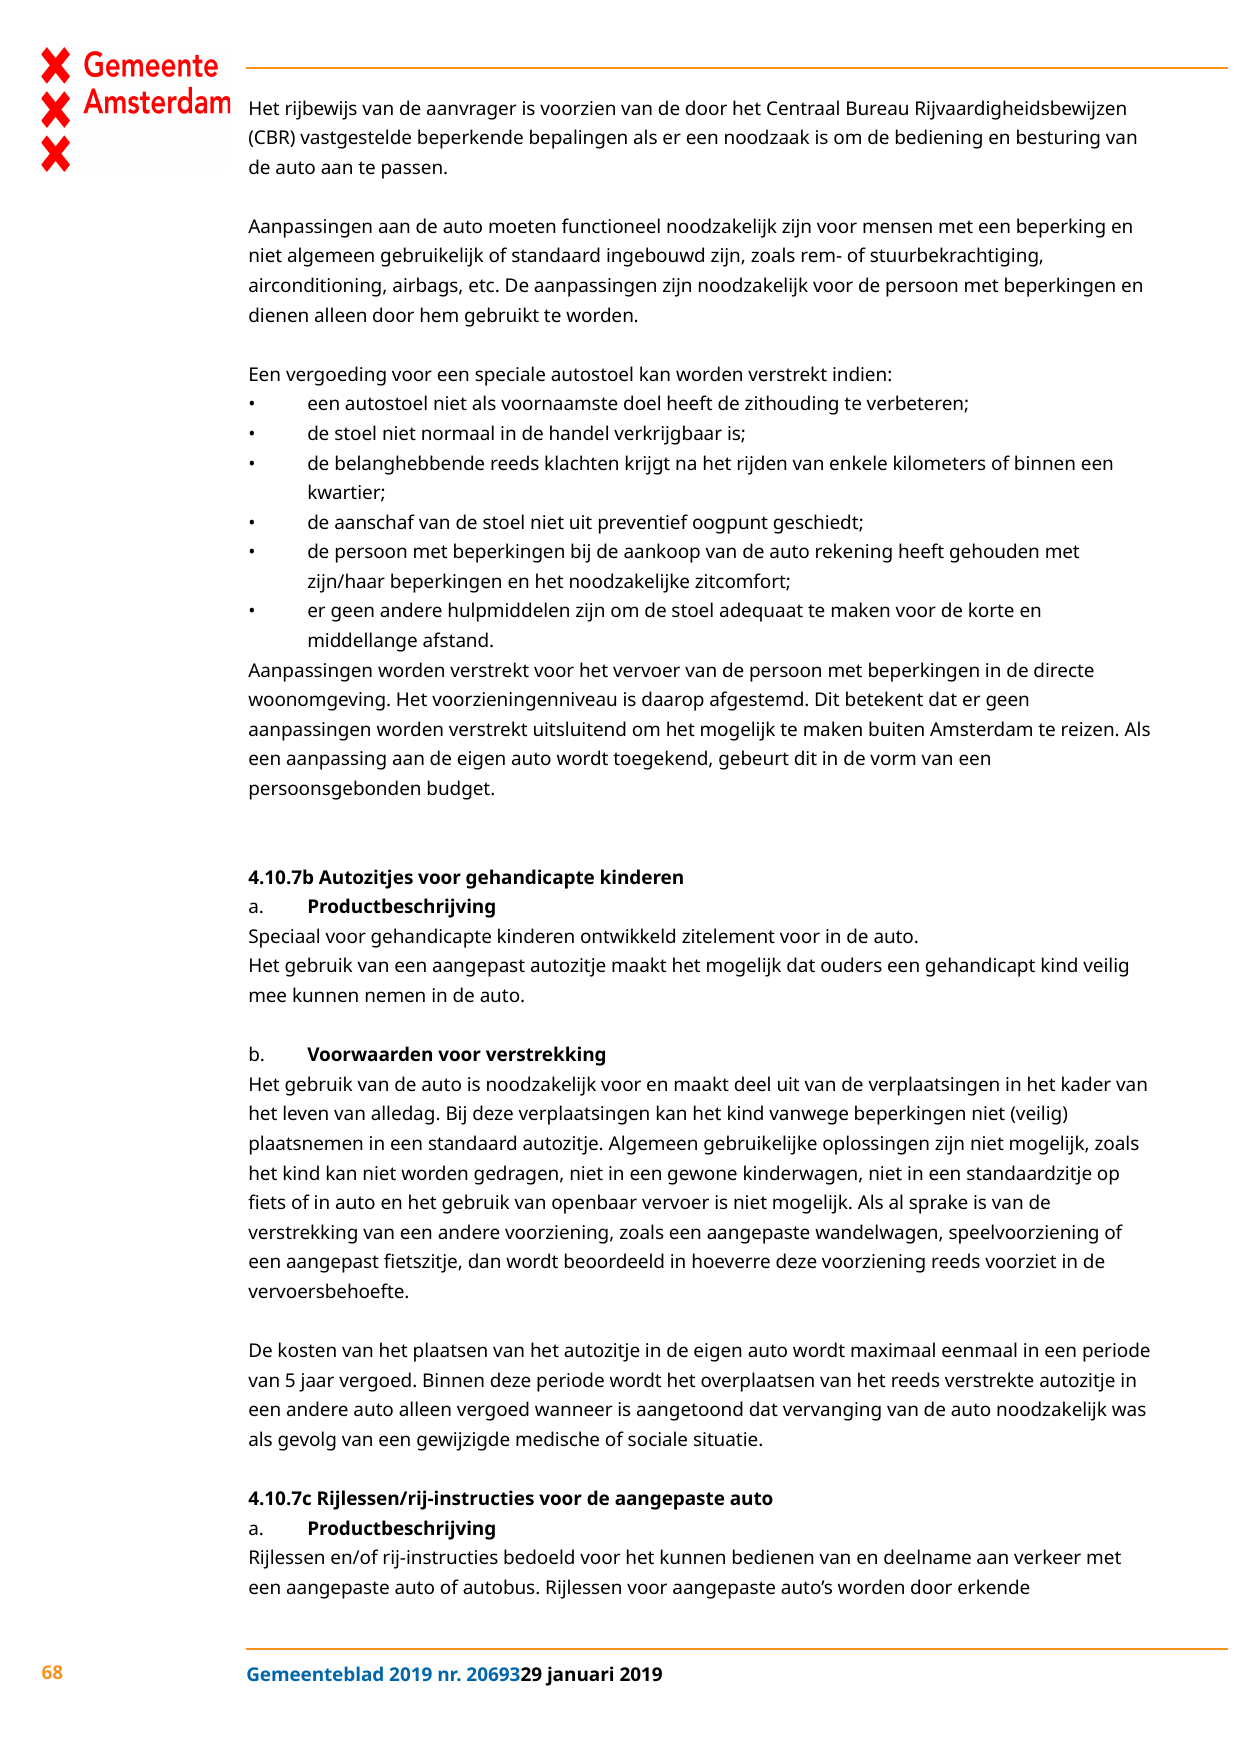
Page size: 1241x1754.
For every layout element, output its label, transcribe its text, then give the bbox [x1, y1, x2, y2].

text 4.10.7b Autozitjes voor gehandicapte kinderen [248, 864, 1152, 890]
list Voorwaarden voor verstrekking [248, 1041, 1152, 1067]
text Het rijbewijs van de aanvrager is voorzien van de door het Centraal Bureau Rijvaardigheidsbewijzen (CBR) vastgestelde beperkende bepalingen als er een noodzaak is om de bediening en besturing van de auto aan te passen. [248, 95, 1152, 180]
text Een vergoeding voor een speciale autostoel kan worden verstrekt indien: [248, 361, 1152, 387]
text Het gebruik van een aangepast autozitje maakt het mogelijk dat ouders een gehandicapt kind veilig mee kunnen nemen in de auto. [248, 953, 1152, 1008]
text Aanpassingen aan de auto moeten functioneel noodzakelijk zijn voor mensen met een beperking en niet algemeen gebruikelijk of standaard ingebouwd zijn, zoals rem- of stuurbekrachtiging, airconditioning, airbags, etc. De aanpassingen zijn noodzakelijk voor de persoon met beperkingen en dienen alleen door hem gebruikt te worden. [248, 213, 1152, 328]
list de belanghebbende reeds klachten krijgt na het rijden van enkele kilometers of binnen een kwartier; [248, 450, 1152, 505]
text Aanpassingen worden verstrekt voor het vervoer van de persoon met beperkingen in de directe woonomgeving. Het voorzieningenniveau is daarop afgestemd. Dit betekent dat er geen aanpassingen worden verstrekt uitsluitend om het mogelijk te maken buiten Amsterdam te reizen. Als een aanpassing aan de eigen auto wordt toegekend, gebeurt dit in de vorm van een persoonsgebonden budget. [248, 657, 1152, 801]
text Rijlessen en/of rij-instructies bedoeld voor het kunnen bedienen van en deelname aan verkeer met een aangepaste auto of autobus. Rijlessen voor aangepaste auto’s worden door erkende [248, 1544, 1152, 1600]
list een autostoel niet als voornaamste doel heeft de zithouding te verbeteren; [248, 391, 1152, 416]
list er geen andere hulpmiddelen zijn om de stoel adequaat te maken voor de korte en middellange afstand. [248, 598, 1152, 653]
text Het gebruik van de auto is noodzakelijk voor en maakt deel uit van de verplaatsingen in het kader van het leven van alledag. Bij deze verplaatsingen kan het kind vanwege beperkingen niet (veilig) plaatsnemen in een standaard autozitje. Algemeen gebruikelijke oplossingen zijn niet mogelijk, zoals het kind kan niet worden gedragen, niet in een gewone kinderwagen, niet in een standaardzitje op fiets of in auto en het gebruik van openbaar vervoer is niet mogelijk. Als al sprake is van de verstrekking van een andere voorziening, zoals een aangepaste wandelwagen, speelvoorziening of een aangepast fietszitje, dan wordt beoordeeld in hoeverre deze voorziening reeds voorziet in de vervoersbehoefte. [248, 1071, 1152, 1304]
list de stoel niet normaal in de handel verkrijgbaar is; [248, 420, 1152, 446]
list Productbeschrijving [248, 893, 1152, 919]
picture [41, 47, 231, 172]
text 4.10.7c Rijlessen/rij-instructies voor de aangepaste auto [248, 1485, 1152, 1511]
list de persoon met beperkingen bij de aankoop van de auto rekening heeft gehouden met zijn/haar beperkingen en het noodzakelijke zitcomfort; [248, 538, 1152, 594]
list Productbeschrijving [248, 1515, 1152, 1541]
text Speciaal voor gehandicapte kinderen ontwikkeld zitelement voor in de auto. [248, 923, 1152, 949]
text De kosten van het plaatsen van het autozitje in de eigen auto wordt maximaal eenmaal in een periode van 5 jaar vergoed. Binnen deze periode wordt het overplaatsen van het reeds verstrekte autozitje in een andere auto alleen vergoed wanneer is aangetoond dat vervanging van de auto noodzakelijk was als gevolg van een gewijzigde medische of sociale situatie. [248, 1337, 1152, 1452]
list de aanschaf van de stoel niet uit preventief oogpunt geschiedt; [248, 509, 1152, 535]
